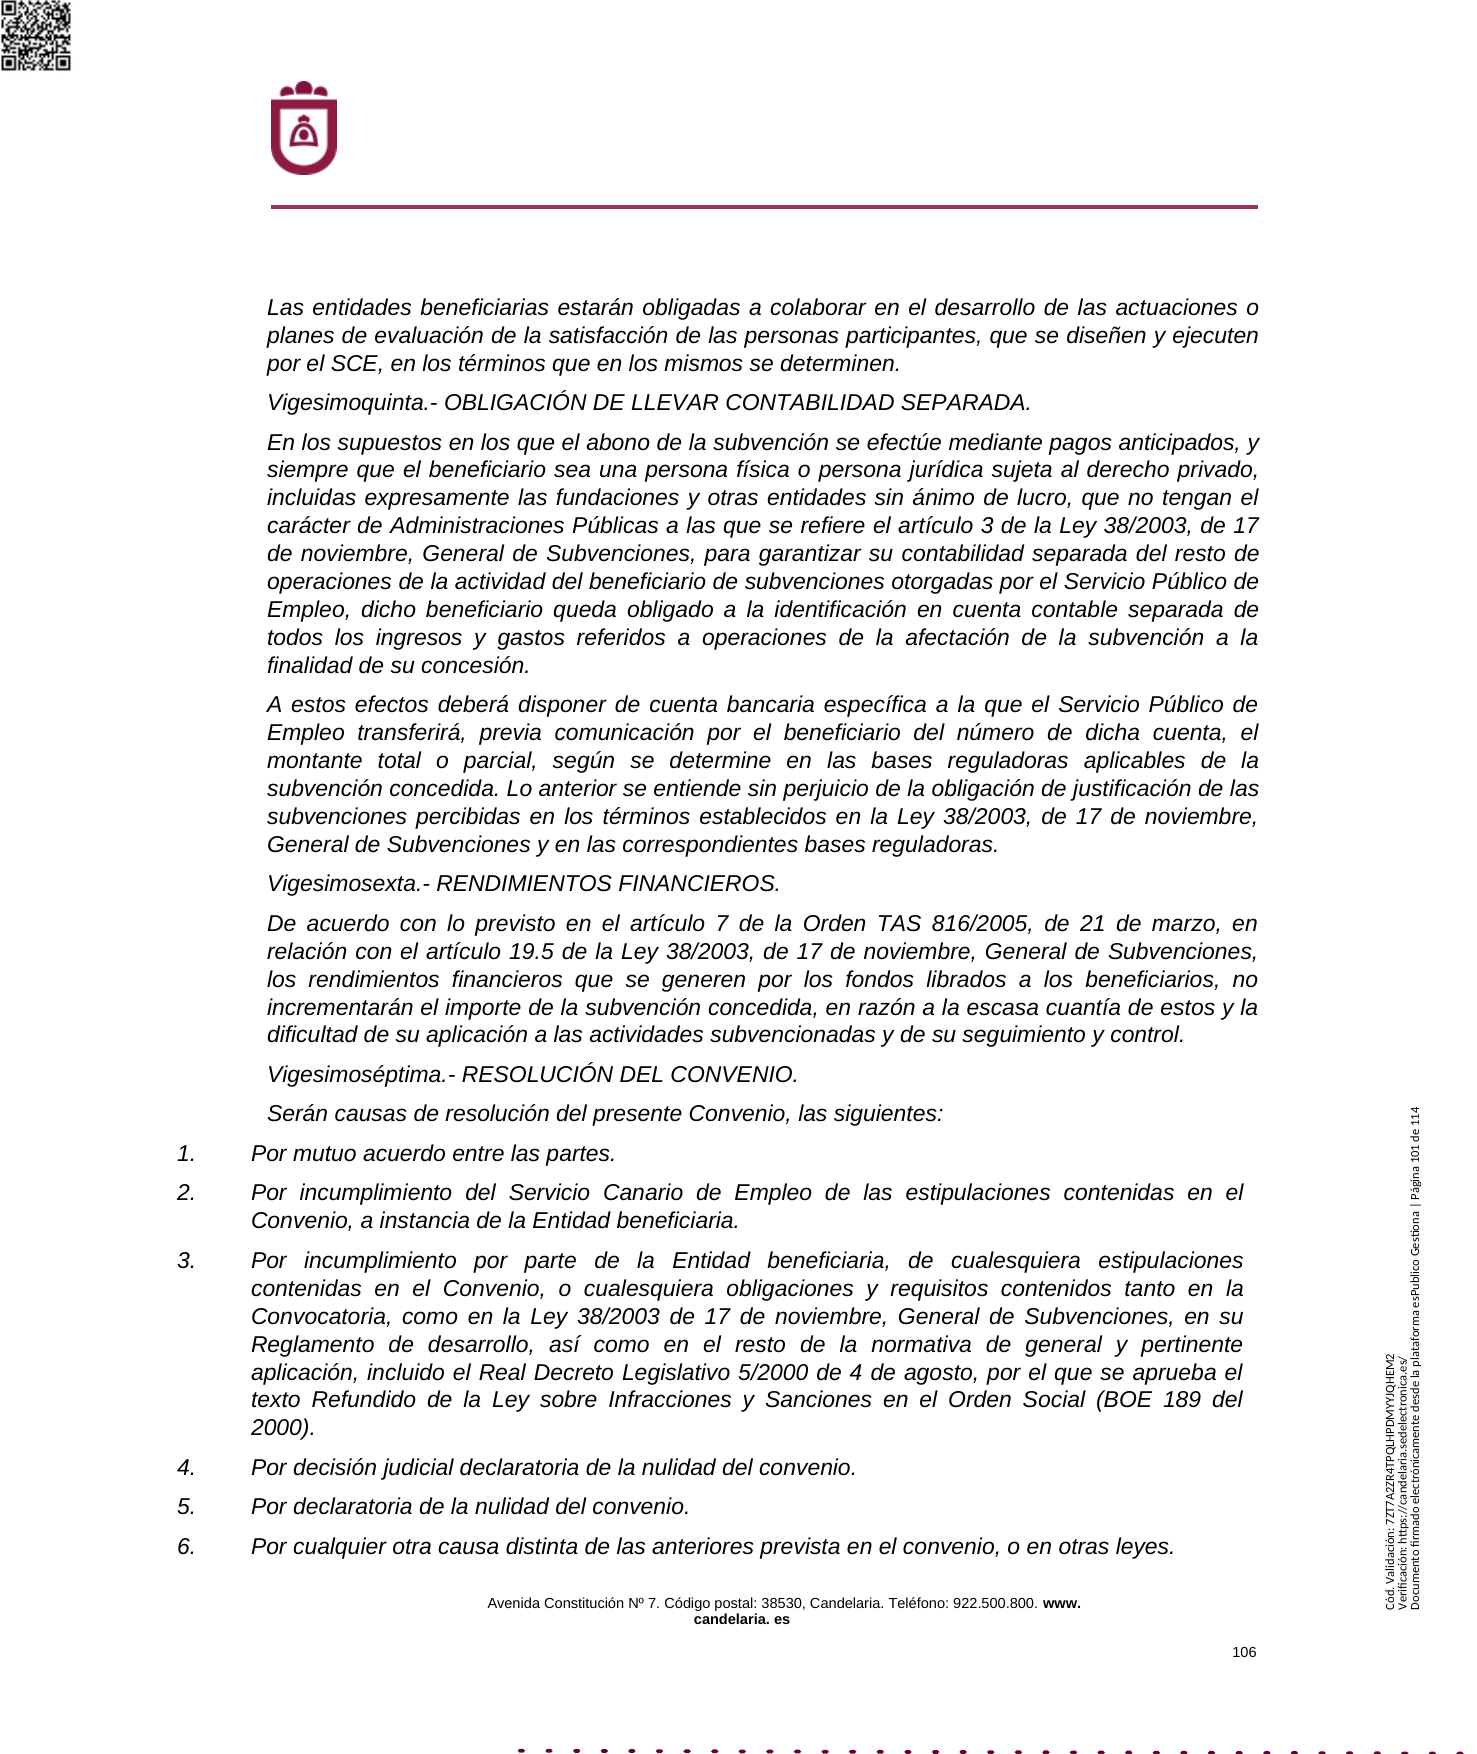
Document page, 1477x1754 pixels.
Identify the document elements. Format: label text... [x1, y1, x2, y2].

text Vigesimoquinta.- OBLIGACIÓN DE LLEVAR CONTABILIDAD SEPARADA. [267, 389, 1231, 415]
list Por incumplimiento por parte de la Entidad beneficiaria, de cualesquiera estipulaciones contenidas en el Convenio, o cualesquiera obligaciones y requisitos contenidos tanto en la Convocatoria, como en la Ley 38/2003 de 17 de noviembre, General de Subvenciones, en su Reglamento de desarrollo, así como en el resto de la normativa de general y pertinente aplicación, incluido el Real Decreto Legislativo 5/2000 de 4 de agosto, por el que se aprueba el texto Refundido de la Ley sobre Infracciones y Sanciones en el Orden Social (BOE 189 del 2000). [177, 1247, 1247, 1441]
list Por decisión judicial declaratoria de la nulidad del convenio. [177, 1454, 1247, 1480]
text En los supuestos en los que el abono de la subvención se efectúe mediante pagos anticipados, y siempre que el beneficiario sea una persona física o persona jurídica sujeta al derecho privado, incluidas expresamente las fundaciones y otras entidades sin ánimo de lucro, que no tengan el carácter de Administraciones Públicas a las que se refiere el artículo 3 de la Ley 38/2003, de 17 de noviembre, General de Subvenciones, para garantizar su contabilidad separada del resto de operaciones de la actividad del beneficiario de subvenciones otorgadas por el Servicio Público de Empleo, dicho beneficiario queda obligado a la identificación en cuenta contable separada de todos los ingresos y gastos referidos a operaciones de la afectación de la subvención a la finalidad de su concesión. [267, 428, 1262, 678]
text A estos efectos deberá disponer de cuenta bancaria específica a la que el Servicio Público de Empleo transferirá, previa comunicación por el beneficiario del número de dicha cuenta, el montante total o parcial, según se determine en las bases reguladoras aplicables de la subvención concedida. Lo anterior se entiende sin perjuicio de la obligación de justificación de las subvenciones percibidas en los términos establecidos en la Ley 38/2003, de 17 de noviembre, General de Subvenciones y en las correspondientes bases reguladoras. [267, 691, 1262, 857]
text Vigesimoséptima.- RESOLUCIÓN DEL CONVENIO. [267, 1061, 1231, 1087]
text Serán causas de resolución del presente Convenio, las siguientes: [267, 1100, 1231, 1127]
list Por declaratoria de la nulidad del convenio. [177, 1493, 1247, 1519]
list Por cualquier otra causa distinta de las anteriores prevista en el convenio, o en otras leyes. [177, 1533, 1247, 1559]
text Las entidades beneficiarias estarán obligadas a colaborar en el desarrollo de las actuaciones o planes de evaluación de la satisfacción de las personas participantes, que se diseñen y ejecuten por el SCE, en los términos que en los mismos se determinen. [267, 294, 1262, 376]
text De acuerdo con lo previsto en el artículo 7 de la Orden TAS 816/2005, de 21 de marzo, en relación con el artículo 19.5 de la Ley 38/2003, de 17 de noviembre, General de Subvenciones, los rendimientos financieros que se generen por los fondos librados a los beneficiarios, no incrementarán el importe de la subvención concedida, en razón a la escasa cuantía de estos y la dificultad de su aplicación a las actividades subvencionadas y de su seguimiento y control. [267, 910, 1262, 1048]
list Por incumplimiento del Servicio Canario de Empleo de las estipulaciones contenidas en el Convenio, a instancia de la Entidad beneficiaria. [177, 1179, 1247, 1234]
text Vigesimosexta.- RENDIMIENTOS FINANCIEROS. [267, 870, 1231, 897]
list Por mutuo acuerdo entre las partes. [177, 1140, 1247, 1166]
